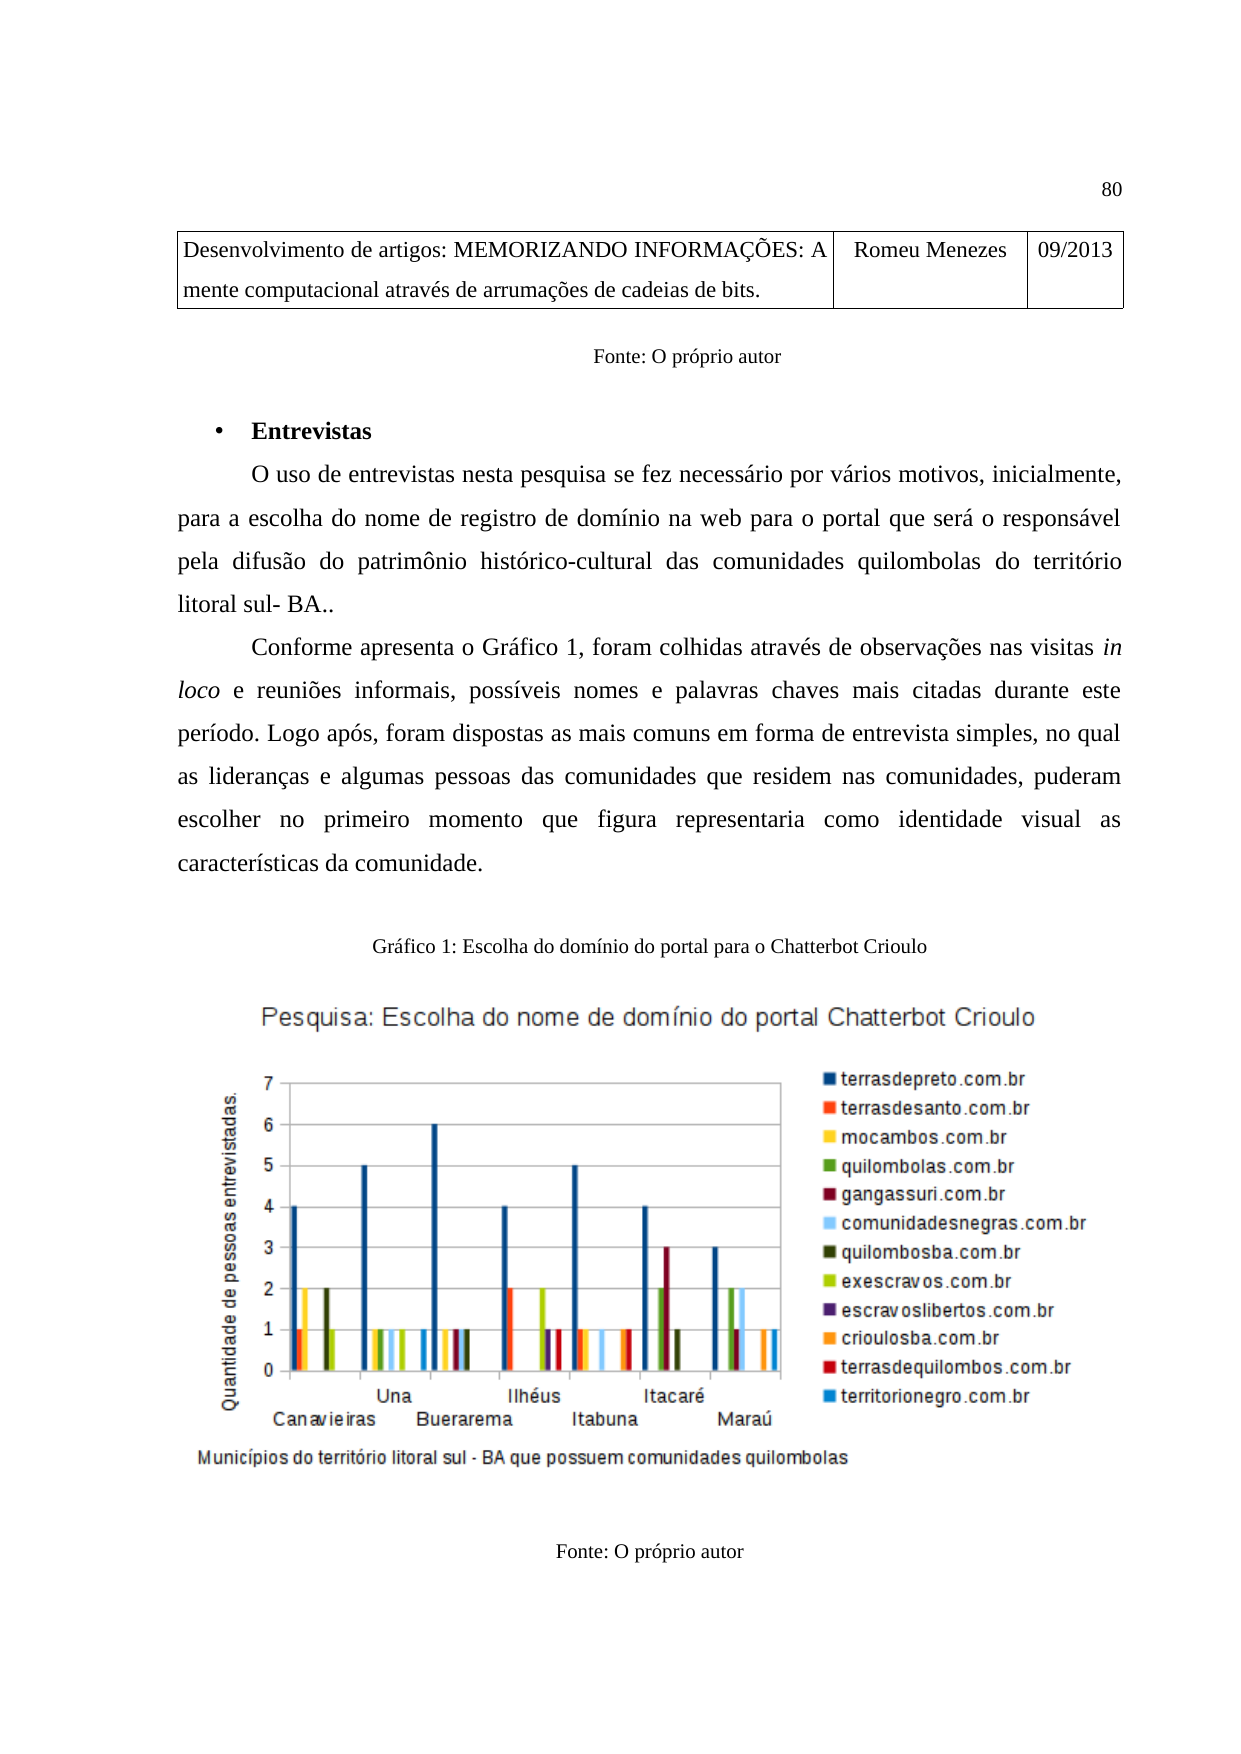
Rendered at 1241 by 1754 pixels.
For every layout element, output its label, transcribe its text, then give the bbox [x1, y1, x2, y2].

table_cell Romeu Menezes [834, 232, 1027, 308]
text Gráfico 1: Escolha do domínio do portal para o Chatterbot Crioulo [177, 934, 1122, 958]
list Fonte: O próprio autor [215, 344, 1122, 368]
table_cell 09/2013 [1028, 232, 1123, 308]
table_header [177, 970, 1122, 1539]
text Fonte: O próprio autor [177, 1539, 1122, 1563]
text O uso de entrevistas nesta pesquisa se fez necessário por vários motivos, inicialmente, para a escolha do nome de registro de domínio na web para o portal que será o responsável pela difusão do patrimônio histórico-cultural das comunidades quilombolas do território litoral sul- BA.. [177, 459, 1122, 618]
list Entrevistas [215, 416, 1122, 445]
table_cell Desenvolvimento de artigos: MEMORIZANDO INFORMAÇÕES: A mente computacional através de arrumações de cadeias de bits. [178, 232, 833, 308]
text Conforme apresenta o Gráfico 1, foram colhidas através de observações nas visitas in loco e reuniões informais, possíveis nomes e palavras chaves mais citadas durante este período. Logo após, foram dispostas as mais comuns em forma de entrevista simples, no qual as lideranças e algumas pessoas das comunidades que residem nas comunidades, puderam escolher no primeiro momento que figura representaria como identidade visual as características da comunidade. [177, 632, 1122, 876]
picture [187, 977, 1112, 1498]
